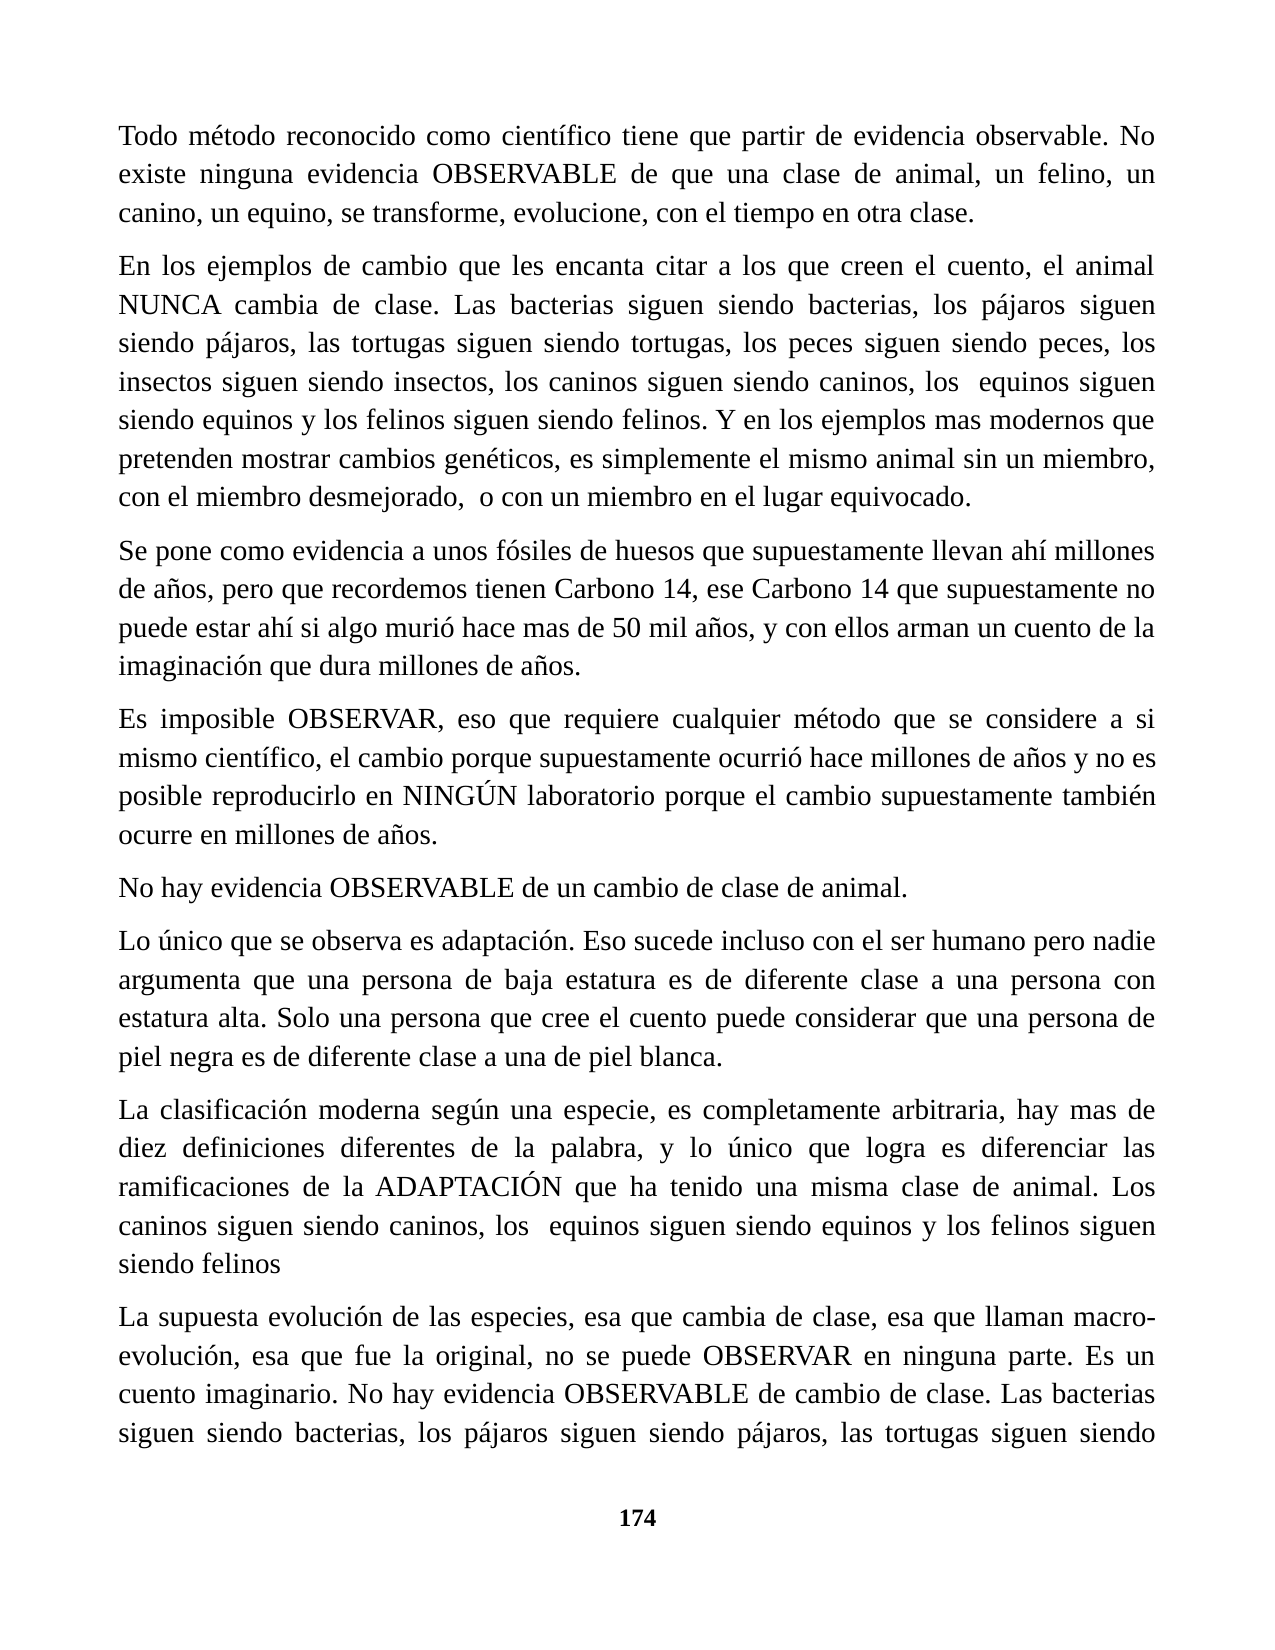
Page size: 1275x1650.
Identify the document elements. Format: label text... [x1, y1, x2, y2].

text En los ejemplos de cambio que les encanta citar a los que creen el cuento, el animal NUNCA cambia de clase. Las bacterias siguen siendo bacterias, los pájaros siguen siendo pájaros, las tortugas siguen siendo tortugas, los peces siguen siendo peces, los insectos siguen siendo insectos, los caninos siguen siendo caninos, los equinos siguen siendo equinos y los felinos siguen siendo felinos. Y en los ejemplos mas modernos que pretenden mostrar cambios genéticos, es simplemente el mismo animal sin un miembro, con el miembro desmejorado, o con un miembro en el lugar equivocado. [118, 248, 1157, 513]
text No hay evidencia OBSERVABLE de un cambio de clase de animal. [118, 870, 1157, 904]
text Es imposible OBSERVAR, eso que requiere cualquier método que se considere a si mismo científico, el cambio porque supuestamente ocurrió hace millones de años y no es posible reproducirlo en NINGÚN laboratorio porque el cambio supuestamente también ocurre en millones de años. [118, 701, 1157, 851]
text Todo método reconocido como científico tiene que partir de evidencia observable. No existe ninguna evidencia OBSERVABLE de que una clase de animal, un felino, un canino, un equino, se transforme, evolucione, con el tiempo en otra clase. [118, 118, 1157, 229]
text Se pone como evidencia a unos fósiles de huesos que supuestamente llevan ahí millones de años, pero que recordemos tienen Carbono 14, ese Carbono 14 que supuestamente no puede estar ahí si algo murió hace mas de 50 mil años, y con ellos arman un cuento de la imaginación que dura millones de años. [118, 533, 1157, 682]
text La supuesta evolución de las especies, esa que cambia de clase, esa que llaman macro-evolución, esa que fue la original, no se puede OBSERVAR en ninguna parte. Es un cuento imaginario. No hay evidencia OBSERVABLE de cambio de clase. Las bacterias siguen siendo bacterias, los pájaros siguen siendo pájaros, las tortugas siguen siendo [118, 1299, 1157, 1448]
text La clasificación moderna según una especie, es completamente arbitraria, hay mas de diez definiciones diferentes de la palabra, y lo único que logra es diferenciar las ramificaciones de la ADAPTACIÓN que ha tenido una misma clase de animal. Los caninos siguen siendo caninos, los equinos siguen siendo equinos y los felinos siguen siendo felinos [118, 1092, 1157, 1280]
text Lo único que se observa es adaptación. Eso sucede incluso con el ser humano pero nadie argumenta que una persona de baja estatura es de diferente clase a una persona con estatura alta. Solo una persona que cree el cuento puede considerar que una persona de piel negra es de diferente clase a una de piel blanca. [118, 923, 1157, 1072]
